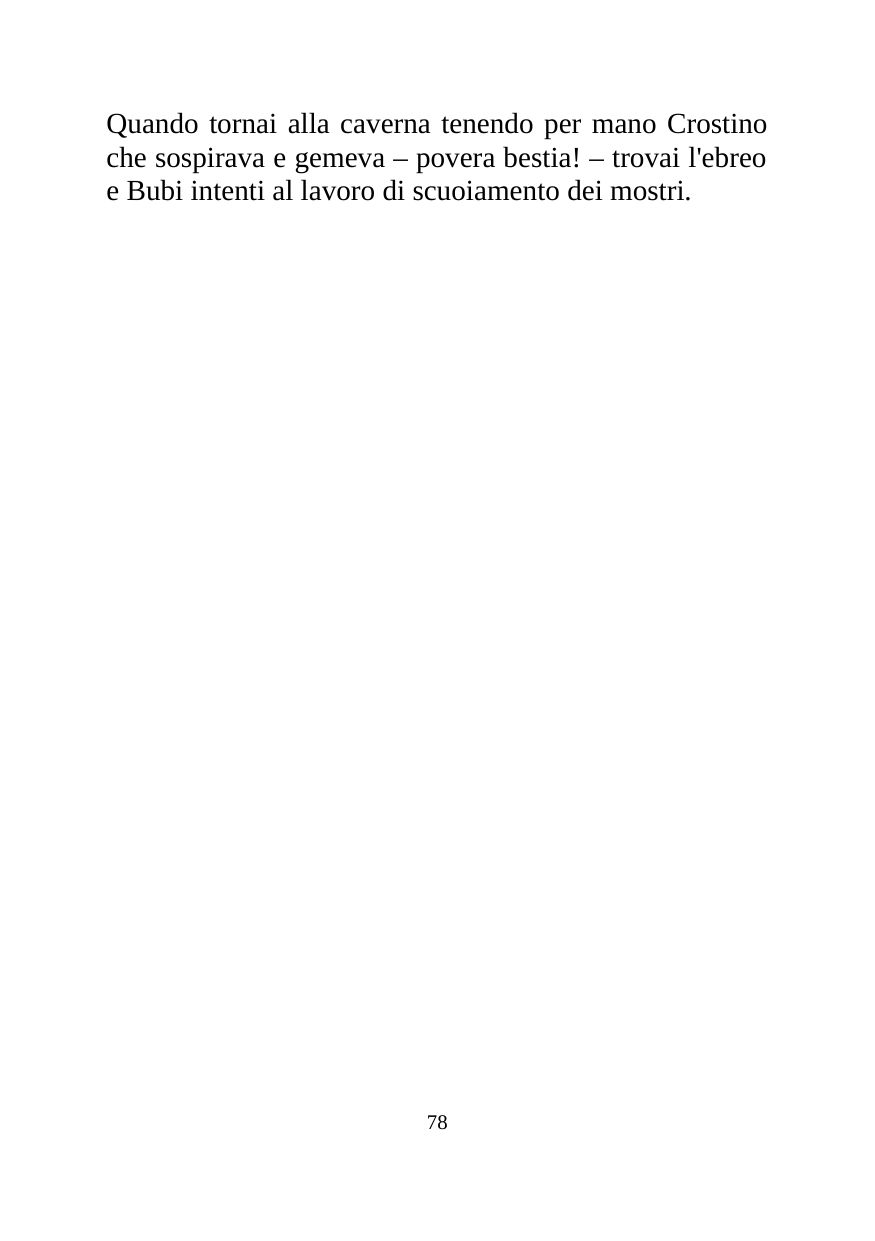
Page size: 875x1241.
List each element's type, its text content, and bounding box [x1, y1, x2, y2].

text Quando tornai alla caverna tenendo per mano Crostino che sospirava e gemeva – povera bestia! – trovai l'ebreo e Bubi intenti al lavoro di scuoiamento dei mostri. [106, 106, 768, 207]
